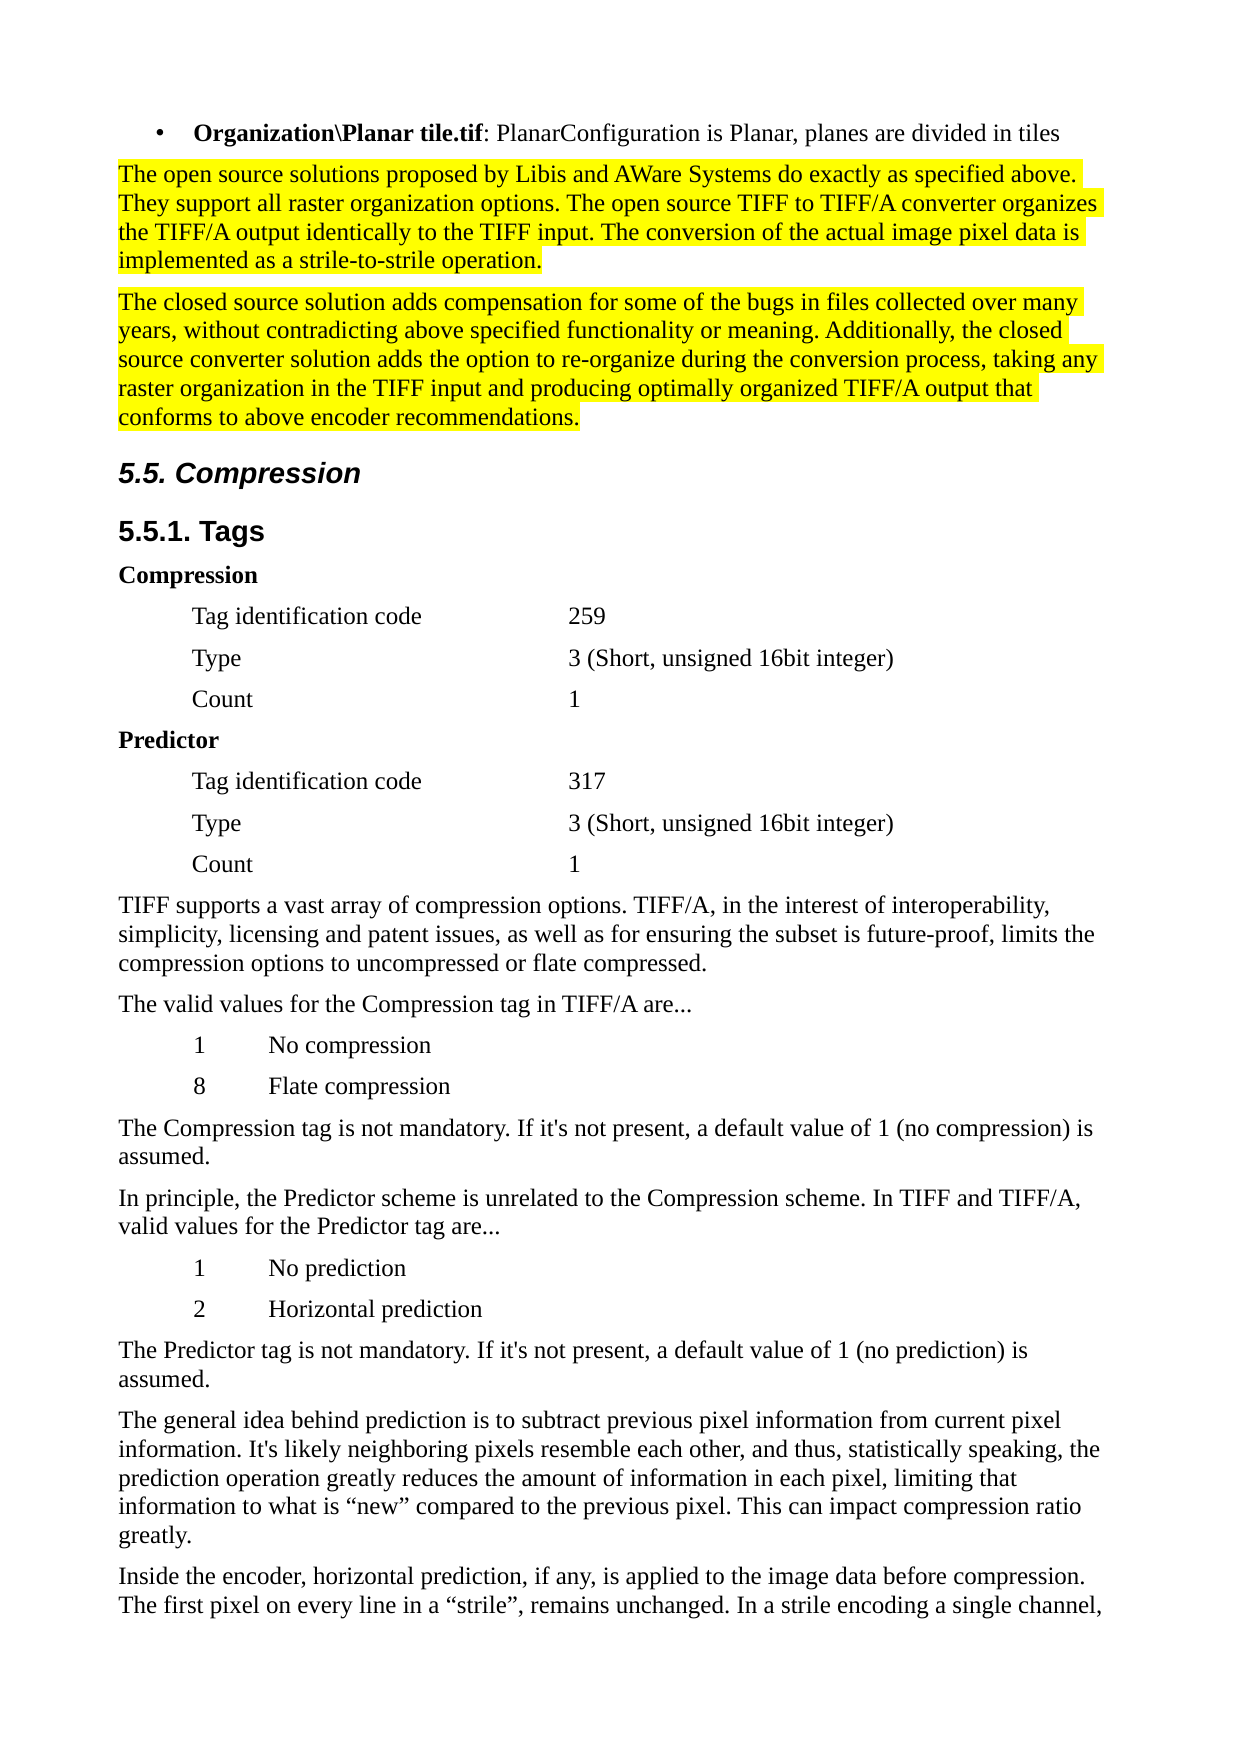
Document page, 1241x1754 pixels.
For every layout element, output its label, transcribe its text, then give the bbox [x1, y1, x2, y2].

text 2 Horizontal prediction [118, 1294, 1122, 1323]
text The general idea behind prediction is to subtract previous pixel information from current pixel information. It's likely neighboring pixels resemble each other, and thus, statistically speaking, the prediction operation greatly reduces the amount of information in each pixel, limiting that information to what is “new” compared to the previous pixel. This can impact compression ratio greatly. [118, 1405, 1122, 1549]
subtitle 5.5. Compression [118, 456, 1122, 489]
text 1 No prediction [118, 1253, 1122, 1281]
text Type 3 (Short, unsigned 16bit integer) [192, 808, 1122, 836]
text In principle, the Predictor scheme is unrelated to the Compression scheme. In TIFF and TIFF/A, valid values for the Predictor tag are... [118, 1183, 1122, 1240]
text The Compression tag is not mandatory. If it's not present, a default value of 1 (no compression) is assumed. [118, 1113, 1122, 1170]
text Count 1 [192, 684, 1122, 713]
text Count 1 [192, 849, 1122, 878]
text Inside the encoder, horizontal prediction, if any, is applied to the image data before compression. The first pixel on every line in a “strile”, remains unchanged. In a strile encoding a single channel, [118, 1561, 1122, 1619]
text Tag identification code 317 [192, 766, 1122, 795]
list Organization\Planar tile.tif: PlanarConfiguration is Planar, planes are divided in tiles [156, 118, 1122, 147]
text The Predictor tag is not mandatory. If it's not present, a default value of 1 (no prediction) is assumed. [118, 1335, 1122, 1393]
text Type 3 (Short, unsigned 16bit integer) [192, 643, 1122, 671]
text The open source solutions proposed by Libis and AWare Systems do exactly as specified above. They support all raster organization options. The open source TIFF to TIFF/A converter organizes the TIFF/A output identically to the TIFF input. The conversion of the actual image pixel data is implemented as a strile-to-strile operation. [118, 159, 1122, 274]
subtitle 5.5.1. Tags [118, 514, 1122, 548]
text TIFF supports a vast array of compression options. TIFF/A, in the interest of interoperability, simplicity, licensing and patent issues, as well as for ensuring the subset is future-proof, limits the compression options to uncompressed or flate compressed. [118, 890, 1122, 976]
text 8 Flate compression [118, 1071, 1122, 1100]
text Tag identification code 259 [192, 601, 1122, 630]
text 1 No compression [118, 1030, 1122, 1059]
text The closed source solution adds compensation for some of the bugs in files collected over many years, without contradicting above specified functionality or meaning. Additionally, the closed source converter solution adds the option to re-organize during the conversion process, taking any raster organization in the TIFF input and producing optimally organized TIFF/A output that conforms to above encoder recommendations. [118, 287, 1122, 431]
text The valid values for the Compression tag in TIFF/A are... [118, 989, 1122, 1018]
text Compression [118, 560, 1122, 589]
text Predictor [118, 725, 1122, 754]
